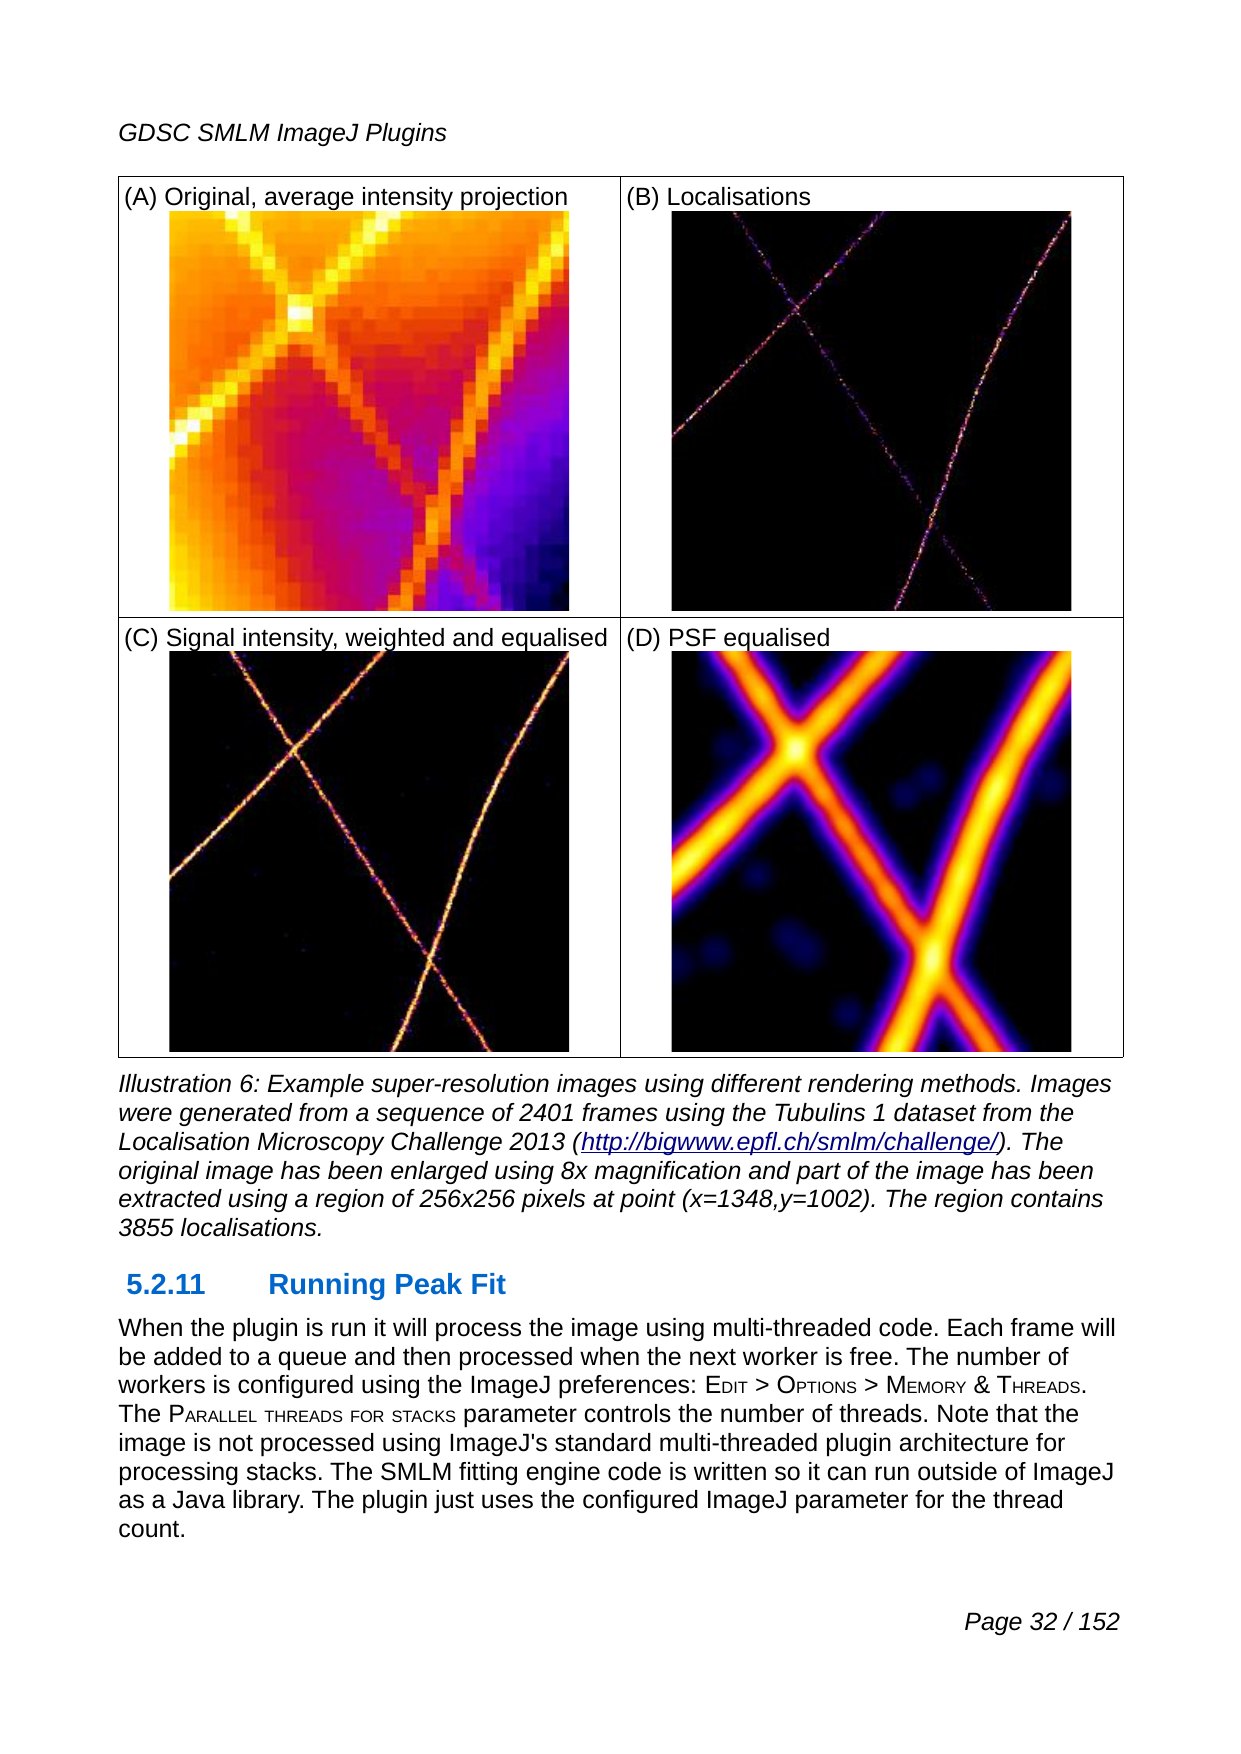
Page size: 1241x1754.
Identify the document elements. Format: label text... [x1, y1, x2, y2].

table_header (A) Original, average intensity projection [119, 177, 620, 617]
table_header (B) Localisations [621, 177, 1123, 617]
text Illustration 6: Example super-resolution images using different rendering methods. Images were generated from a sequence of 2401 frames using the Tubulins 1 dataset from the Localisation Microscopy Challenge 2013 (http://bigwww.epfl.ch/smlm/challenge/). The original image has been enlarged using 8x magnification and part of the image has been extracted using a region of 256x256 pixels at point (x=1348,y=1002). The region contains 3855 localisations. [118, 1069, 1122, 1242]
picture [169, 651, 570, 1052]
picture [671, 211, 1072, 611]
picture [671, 651, 1072, 1052]
table_cell (D) PSF equalised [621, 618, 1123, 1057]
table_cell (C) Signal intensity, weighted and equalised [119, 618, 620, 1057]
text When the plugin is run it will process the image using multi-threaded code. Each frame will be added to a queue and then processed when the next worker is free. The number of workers is configured using the ImageJ preferences: Edit > Options > Memory & Threads. The Parallel threads for stacks parameter controls the number of threads. Note that the image is not processed using ImageJ's standard multi-threaded plugin architecture for processing stacks. The SMLM fitting engine code is written so it can run outside of ImageJ as a Java library. The plugin just uses the configured ImageJ parameter for the thread count. [118, 1313, 1122, 1543]
picture [169, 211, 570, 611]
subtitle Running Peak Fit [118, 1267, 1122, 1301]
